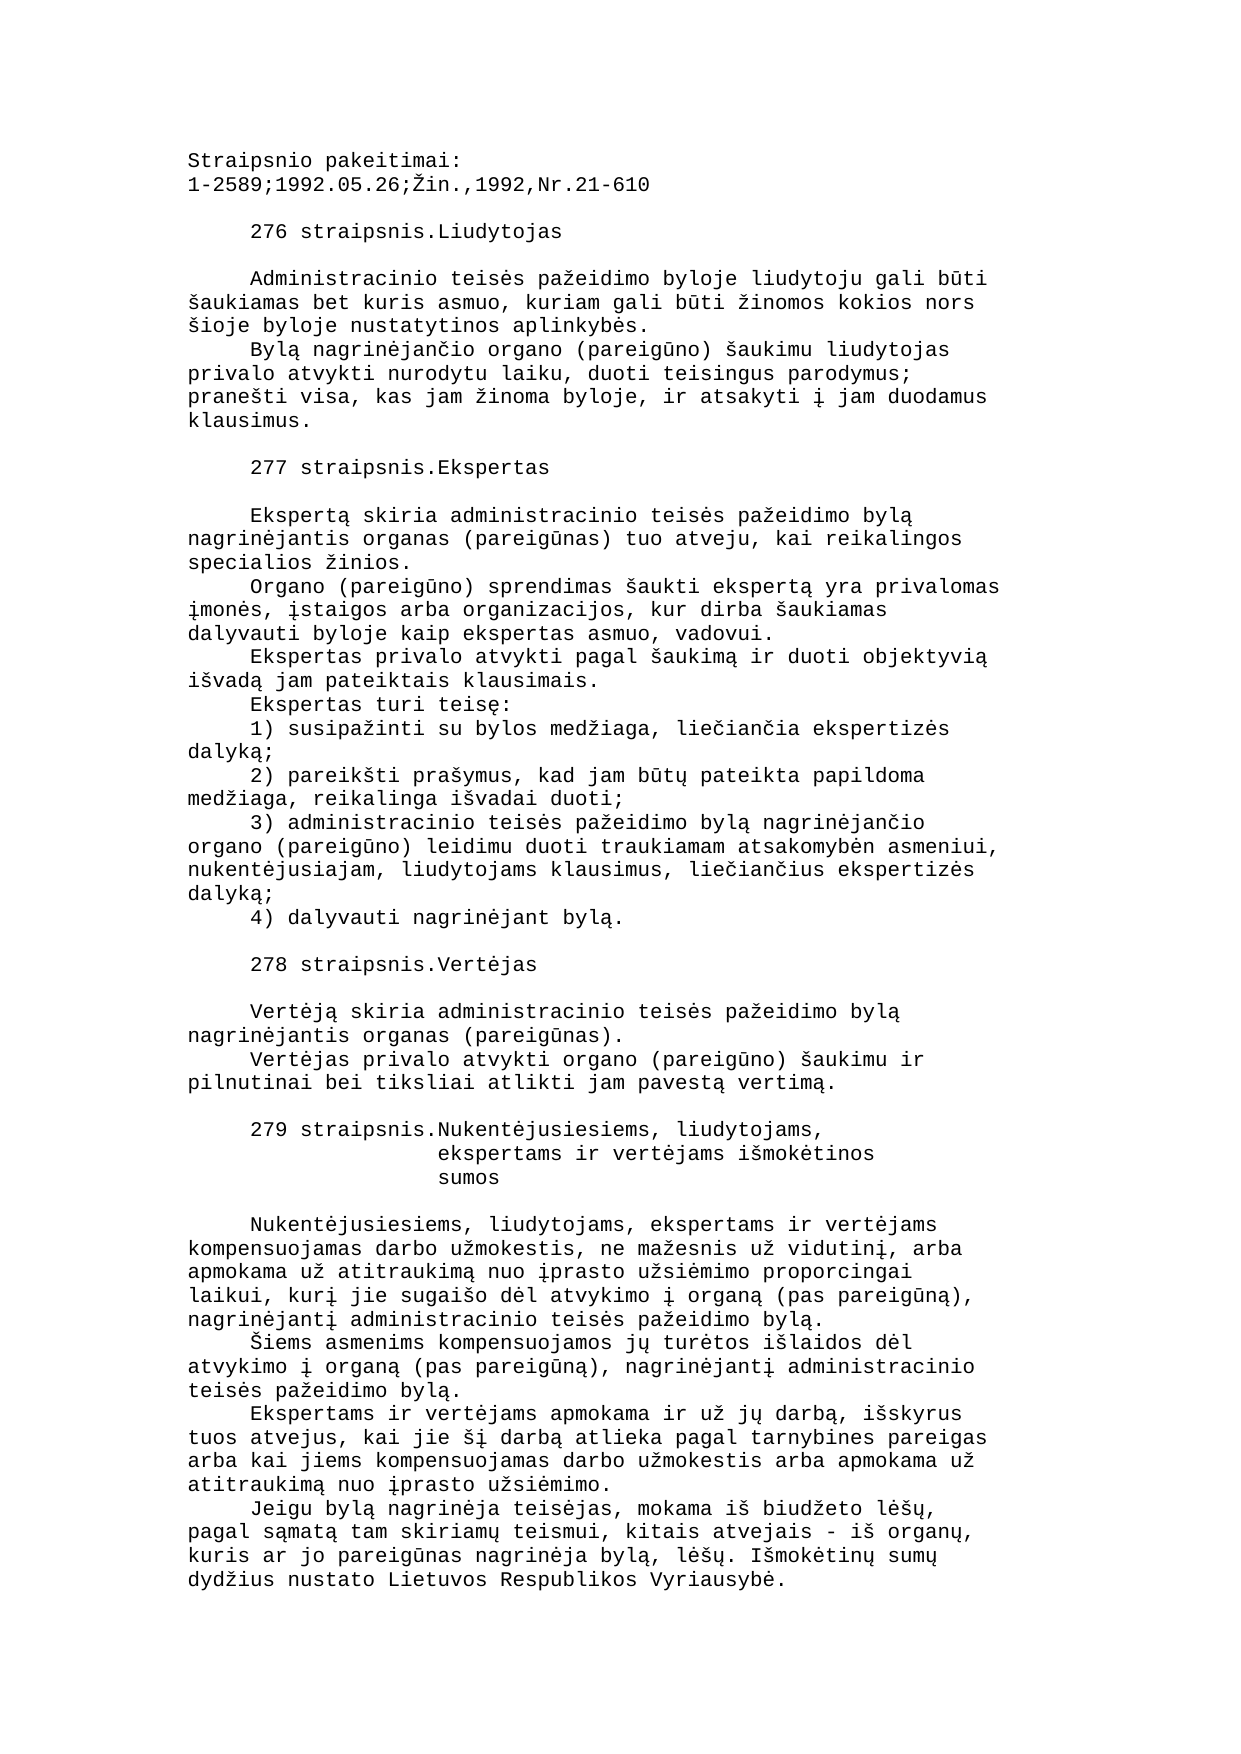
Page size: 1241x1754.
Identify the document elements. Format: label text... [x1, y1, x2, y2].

text organo (pareigūno) leidimu duoti traukiamam atsakomybėn asmeniui, [187, 836, 1053, 859]
text Nukentėjusiesiems, liudytojams, ekspertams ir vertėjams [187, 1214, 1053, 1238]
text Vertėją skiria administracinio teisės pažeidimo bylą [187, 1001, 1053, 1025]
text Vertėjas privalo atvykti organo (pareigūno) šaukimu ir [187, 1048, 1053, 1072]
text Organo (pareigūno) sprendimas šaukti ekspertą yra privalomas [187, 576, 1053, 599]
text šioje byloje nustatytinos aplinkybės. [187, 316, 1053, 339]
text Ekspertą skiria administracinio teisės pažeidimo bylą [187, 505, 1053, 528]
text Administracinio teisės pažeidimo byloje liudytoju gali būti [187, 268, 1053, 292]
text Ekspertas privalo atvykti pagal šaukimą ir duoti objektyvią [187, 647, 1053, 670]
text sumos [187, 1167, 1053, 1190]
text dalyvauti byloje kaip ekspertas asmuo, vadovui. [187, 623, 1053, 647]
text apmokama už atitraukimą nuo įprasto užsiėmimo proporcingai [187, 1261, 1053, 1285]
text šaukiamas bet kuris asmuo, kuriam gali būti žinomos kokios nors [187, 292, 1053, 316]
text nukentėjusiajam, liudytojams klausimus, liečiančius ekspertizės [187, 859, 1053, 883]
text Bylą nagrinėjančio organo (pareigūno) šaukimu liudytojas [187, 339, 1053, 363]
text pranešti visa, kas jam žinoma byloje, ir atsakyti į jam duodamus [187, 386, 1053, 410]
text 1) susipažinti su bylos medžiaga, liečiančia ekspertizės [187, 717, 1053, 741]
text specialios žinios. [187, 552, 1053, 576]
text 3) administracinio teisės pažeidimo bylą nagrinėjančio [187, 812, 1053, 836]
text tuos atvejus, kai jie šį darbą atlieka pagal tarnybines pareigas [187, 1427, 1053, 1451]
text 279 straipsnis.Nukentėjusiesiems, liudytojams, [187, 1119, 1053, 1143]
text medžiaga, reikalinga išvadai duoti; [187, 788, 1053, 812]
text teisės pažeidimo bylą. [187, 1379, 1053, 1403]
text išvadą jam pateiktais klausimais. [187, 670, 1053, 694]
text klausimus. [187, 410, 1053, 434]
text įmonės, įstaigos arba organizacijos, kur dirba šaukiamas [187, 599, 1053, 623]
text Šiems asmenims kompensuojamos jų turėtos išlaidos dėl [187, 1332, 1053, 1356]
text kompensuojamas darbo užmokestis, ne mažesnis už vidutinį, arba [187, 1238, 1053, 1261]
text privalo atvykti nurodytu laiku, duoti teisingus parodymus; [187, 363, 1053, 386]
text atitraukimą nuo įprasto užsiėmimo. [187, 1474, 1053, 1498]
text pilnutinai bei tiksliai atlikti jam pavestą vertimą. [187, 1072, 1053, 1096]
text 278 straipsnis.Vertėjas [187, 954, 1053, 978]
text 1-2589;1992.05.26;Žin.,1992,Nr.21-610 [187, 174, 1053, 197]
text pagal sąmatą tam skiriamų teismui, kitais atvejais - iš organų, [187, 1521, 1053, 1545]
text 276 straipsnis.Liudytojas [187, 221, 1053, 244]
text Ekspertams ir vertėjams apmokama ir už jų darbą, išskyrus [187, 1403, 1053, 1427]
text 277 straipsnis.Ekspertas [187, 457, 1053, 481]
text arba kai jiems kompensuojamas darbo užmokestis arba apmokama už [187, 1451, 1053, 1474]
text Ekspertas turi teisę: [187, 694, 1053, 717]
text dydžius nustato Lietuvos Respublikos Vyriausybė. [187, 1569, 1053, 1592]
text nagrinėjantį administracinio teisės pažeidimo bylą. [187, 1309, 1053, 1332]
text ekspertams ir vertėjams išmokėtinos [187, 1143, 1053, 1167]
text atvykimo į organą (pas pareigūną), nagrinėjantį administracinio [187, 1356, 1053, 1379]
text 2) pareikšti prašymus, kad jam būtų pateikta papildoma [187, 765, 1053, 788]
text laikui, kurį jie sugaišo dėl atvykimo į organą (pas pareigūną), [187, 1285, 1053, 1309]
text dalyką; [187, 883, 1053, 907]
text nagrinėjantis organas (pareigūnas). [187, 1025, 1053, 1048]
text Jeigu bylą nagrinėja teisėjas, mokama iš biudžeto lėšų, [187, 1498, 1053, 1521]
text nagrinėjantis organas (pareigūnas) tuo atveju, kai reikalingos [187, 528, 1053, 552]
text Straipsnio pakeitimai: [187, 150, 1053, 174]
text 4) dalyvauti nagrinėjant bylą. [187, 907, 1053, 930]
text dalyką; [187, 741, 1053, 765]
text kuris ar jo pareigūnas nagrinėja bylą, lėšų. Išmokėtinų sumų [187, 1545, 1053, 1569]
